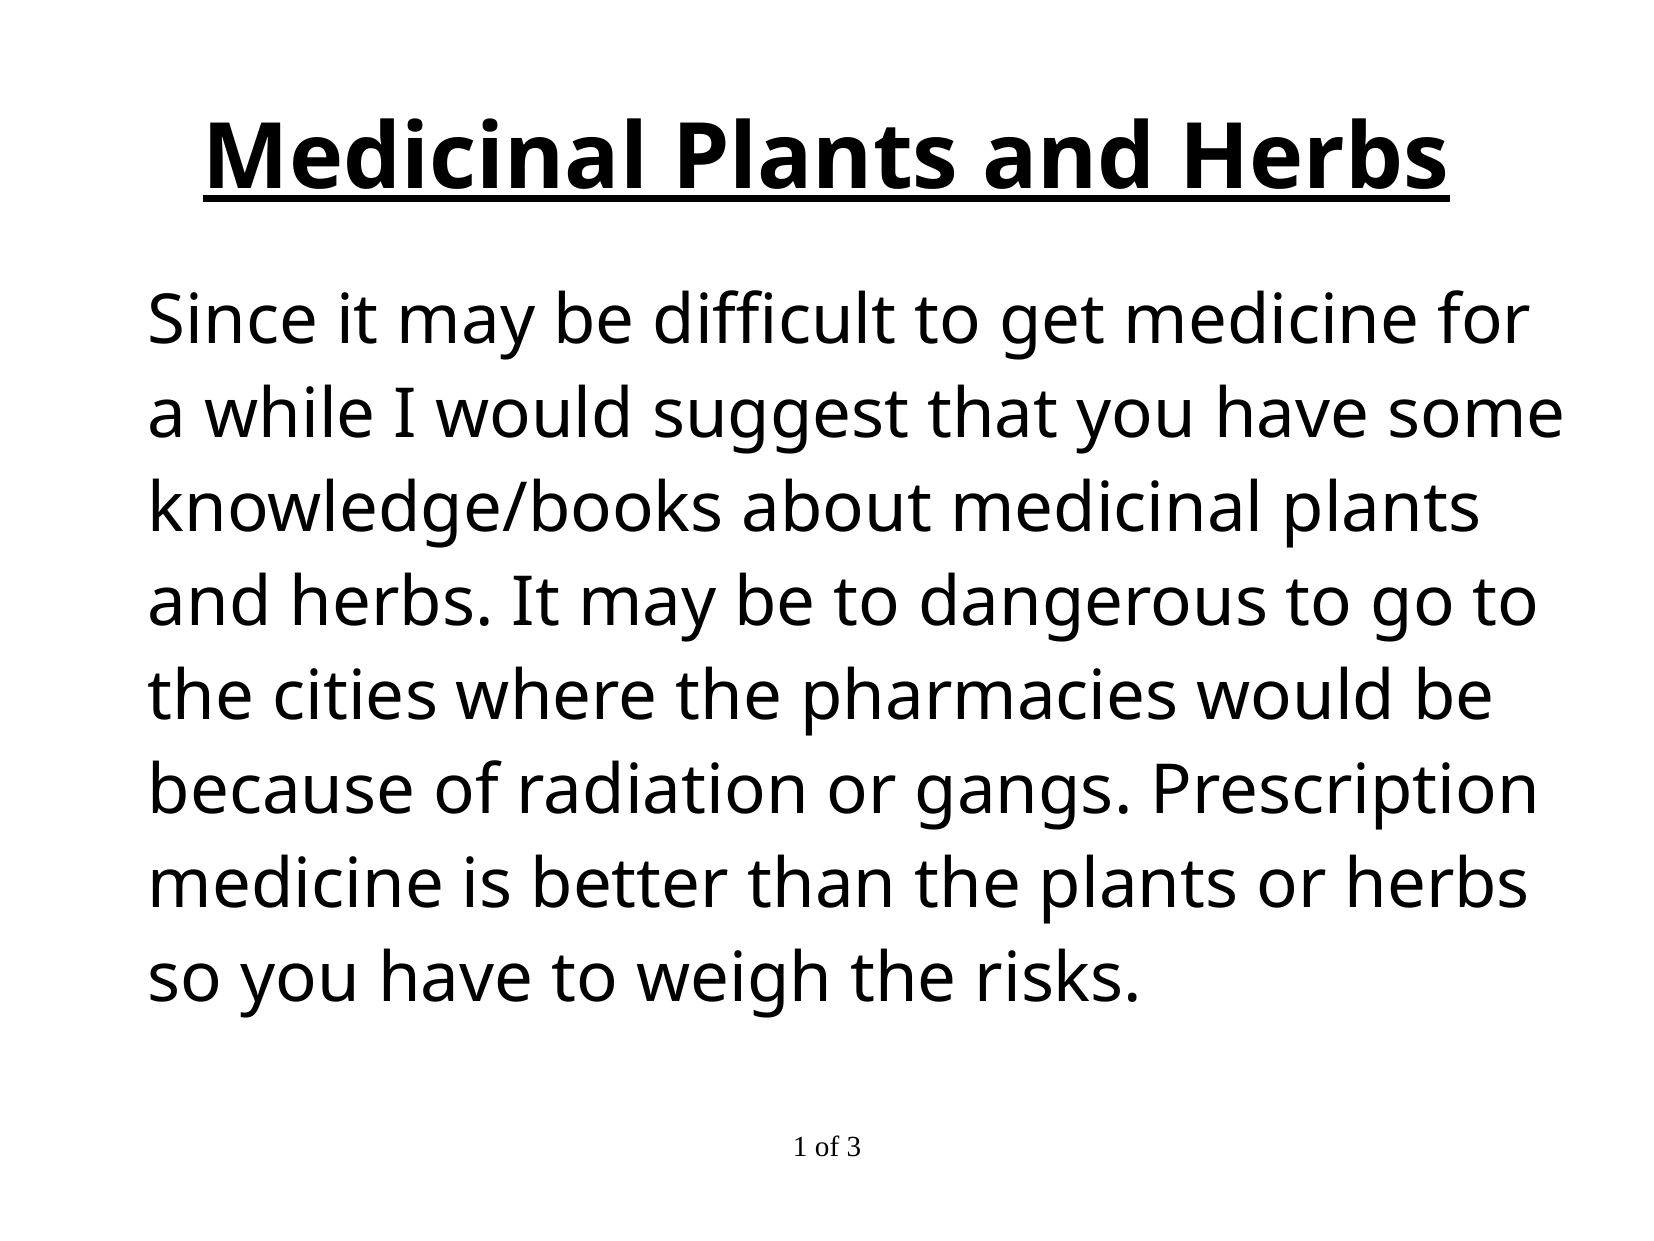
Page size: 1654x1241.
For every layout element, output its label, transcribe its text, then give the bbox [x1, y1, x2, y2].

title Medicinal Plants and Herbs [82, 49, 1571, 257]
list Since it may be difficult to get medicine for a while I would suggest that you have some knowledge/books about medicinal plants and herbs. It may be to dangerous to go to the cities where the pharmacies would be because of radiation or gangs. Prescription medicine is better than the plants or herbs so you have to weigh the risks. [82, 270, 1571, 1111]
